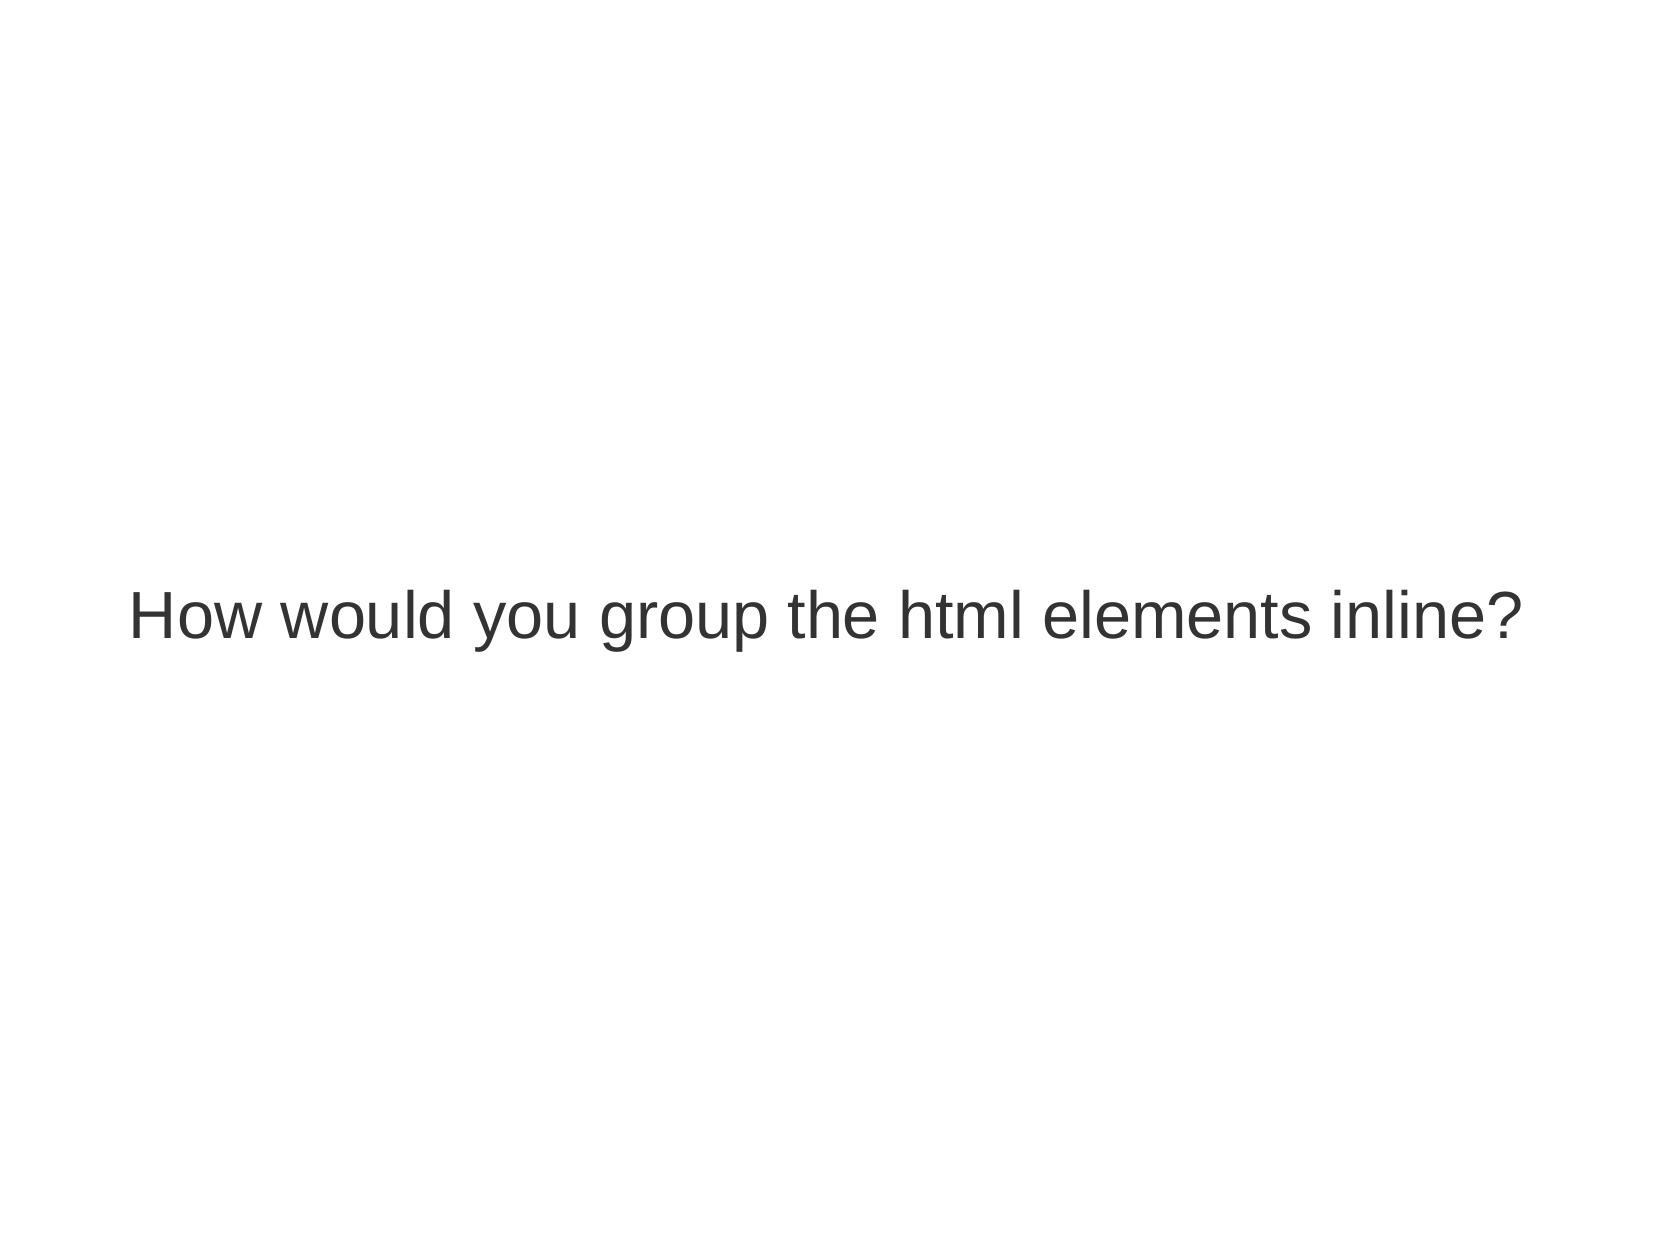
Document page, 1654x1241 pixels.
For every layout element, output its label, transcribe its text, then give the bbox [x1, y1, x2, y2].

subtitle How would you group the html elements inline? [82, 49, 1571, 1182]
